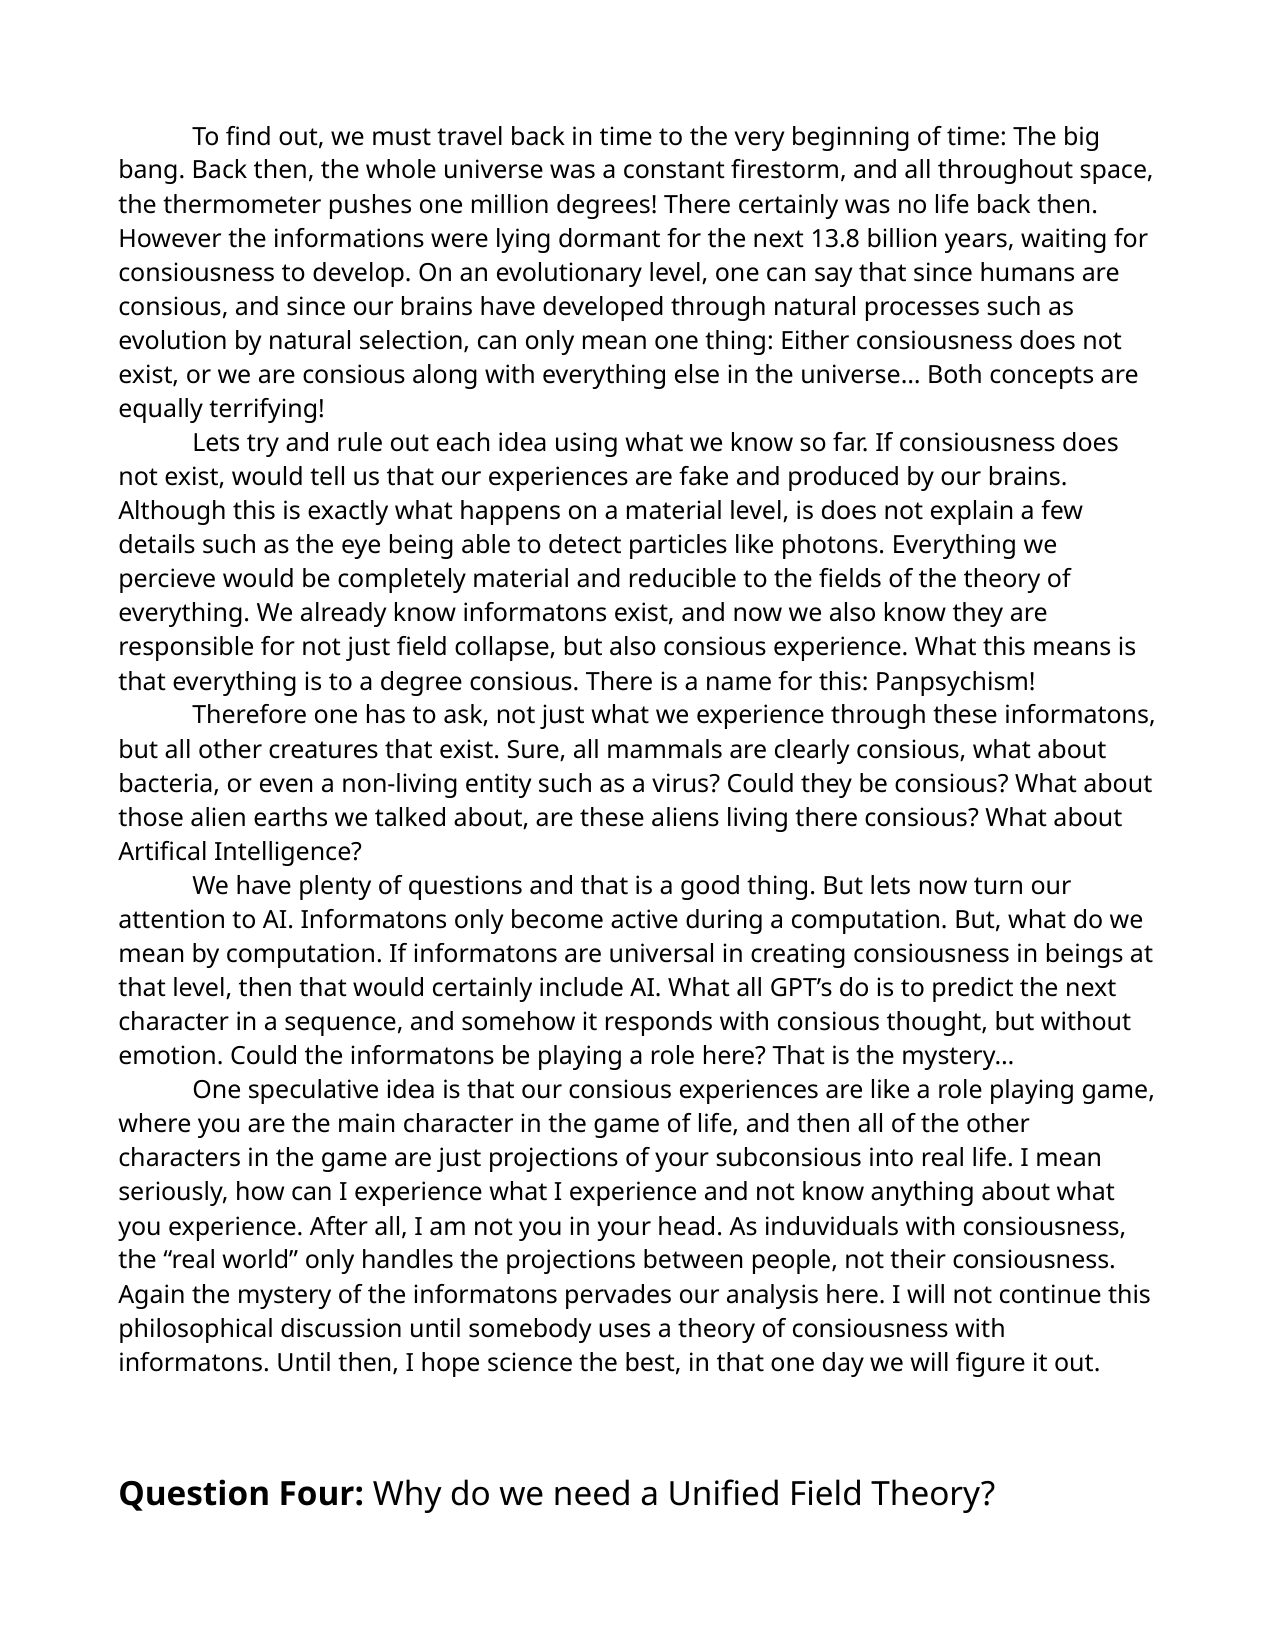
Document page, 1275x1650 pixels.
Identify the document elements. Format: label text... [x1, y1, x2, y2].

text To find out, we must travel back in time to the very beginning of time: The big bang. Back then, the whole universe was a constant firestorm, and all throughout space, the thermometer pushes one million degrees! There certainly was no life back then. However the informations were lying dormant for the next 13.8 billion years, waiting for consiousness to develop. On an evolutionary level, one can say that since humans are consious, and since our brains have developed through natural processes such as evolution by natural selection, can only mean one thing: Either consiousness does not exist, or we are consious along with everything else in the universe… Both concepts are equally terrifying! [118, 118, 1157, 425]
text Lets try and rule out each idea using what we know so far. If consiousness does not exist, would tell us that our experiences are fake and produced by our brains. Although this is exactly what happens on a material level, is does not explain a few details such as the eye being able to detect particles like photons. Everything we percieve would be completely material and reducible to the fields of the theory of everything. We already know informatons exist, and now we also know they are responsible for not just field collapse, but also consious experience. What this means is that everything is to a degree consious. There is a name for this: Panpsychism! [118, 425, 1157, 697]
text Question Four: Why do we need a Unified Field Theory? [118, 1469, 1157, 1515]
text One speculative idea is that our consious experiences are like a role playing game, where you are the main character in the game of life, and then all of the other characters in the game are just projections of your subconsious into real life. I mean seriously, how can I experience what I experience and not know anything about what you experience. After all, I am not you in your head. As induviduals with consiousness, the “real world” only handles the projections between people, not their consiousness. Again the mystery of the informatons pervades our analysis here. I will not continue this philosophical discussion until somebody uses a theory of consiousness with informatons. Until then, I hope science the best, in that one day we will figure it out. [118, 1072, 1157, 1378]
text We have plenty of questions and that is a good thing. But lets now turn our attention to AI. Informatons only become active during a computation. But, what do we mean by computation. If informatons are universal in creating consiousness in beings at that level, then that would certainly include AI. What all GPT’s do is to predict the next character in a sequence, and somehow it responds with consious thought, but without emotion. Could the informatons be playing a role here? That is the mystery… [118, 867, 1157, 1072]
text Therefore one has to ask, not just what we experience through these informatons, but all other creatures that exist. Sure, all mammals are clearly consious, what about bacteria, or even a non-living entity such as a virus? Could they be consious? What about those alien earths we talked about, are these aliens living there consious? What about Artifical Intelligence? [118, 697, 1157, 867]
